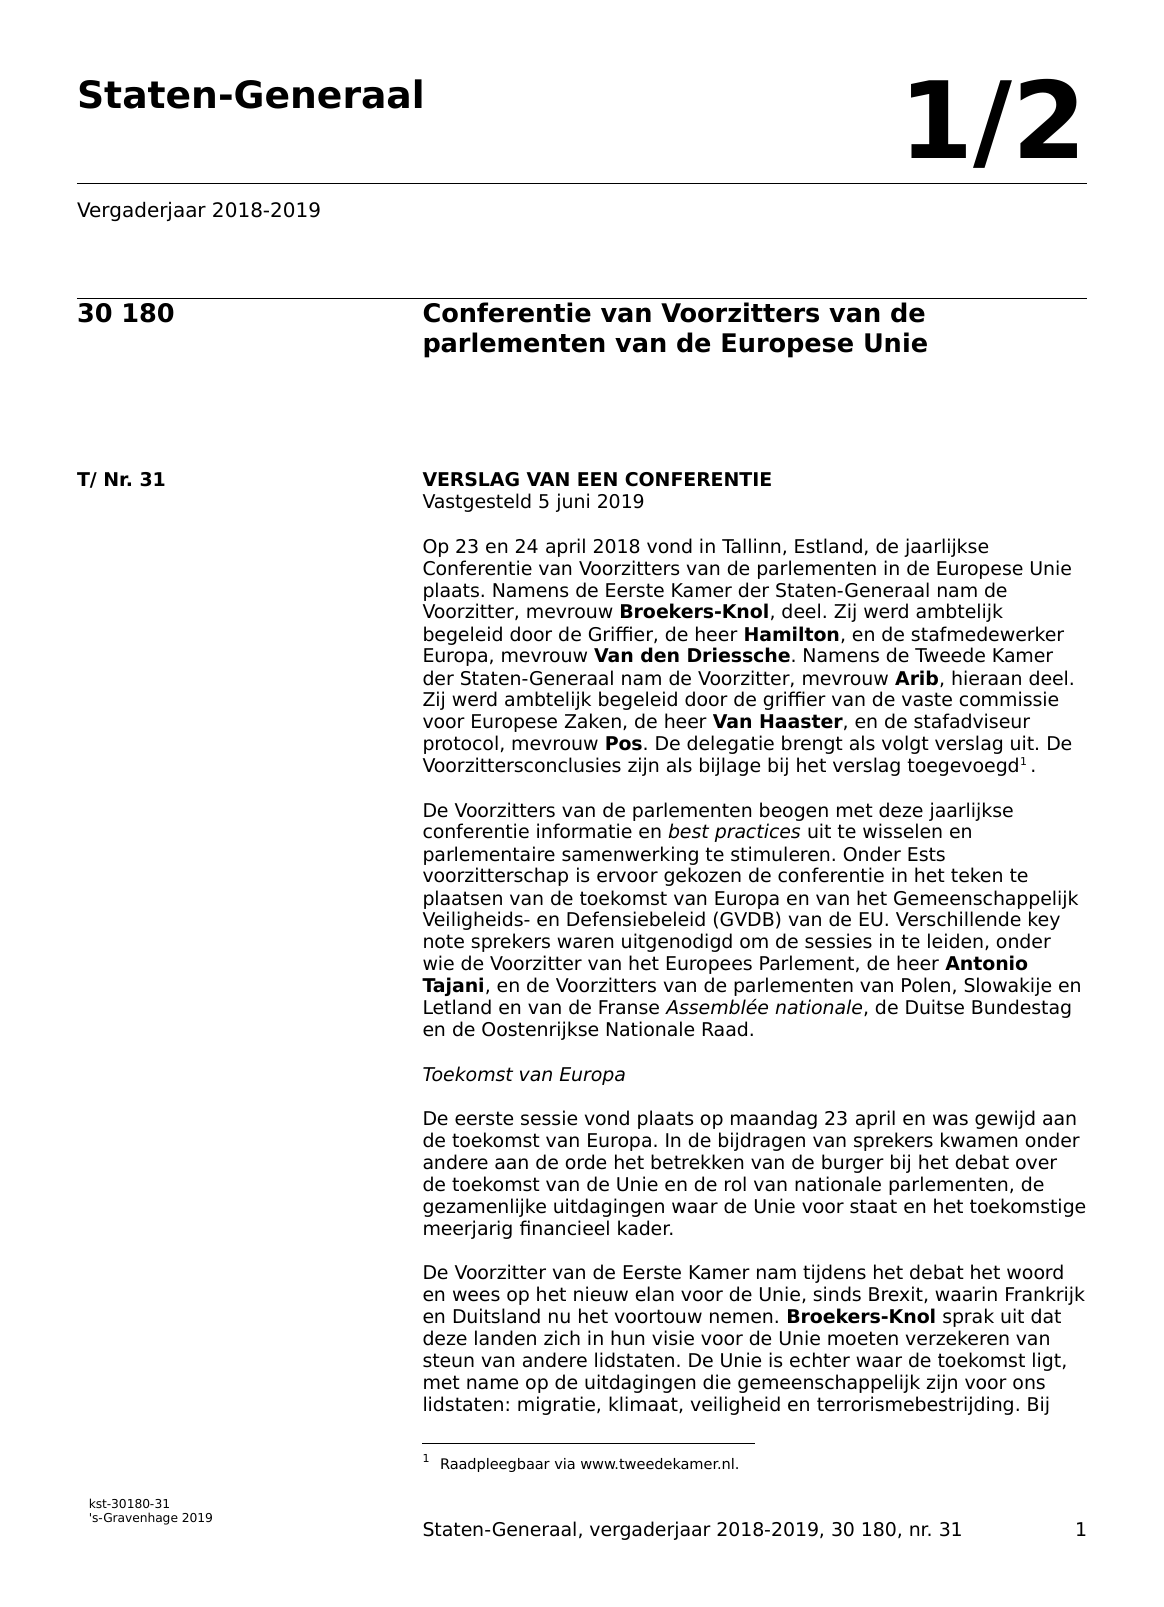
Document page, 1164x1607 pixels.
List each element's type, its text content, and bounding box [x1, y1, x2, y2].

text De Voorzitters van de parlementen beogen met deze jaarlijkse conferentie informatie en best practices uit te wisselen en parlementaire samenwerking te stimuleren. Onder Ests voorzitterschap is ervoor gekozen de conferentie in het teken te plaatsen van de toekomst van Europa en van het Gemeenschappelijk Veiligheids- en Defensiebeleid (GVDB) van de EU. Verschillende key note sprekers waren uitgenodigd om de sessies in te leiden, onder wie de Voorzitter van het Europees Parlement, de heer Antonio Tajani, en de Voorzitters van de parlementen van Polen, Slowakije en Letland en van de Franse Assemblée nationale, de Duitse Bundestag en de Oostenrijkse Nationale Raad. [422, 799, 1087, 1041]
text De eerste sessie vond plaats op maandag 23 april en was gewijd aan de toekomst van Europa. In de bijdragen van sprekers kwamen onder andere aan de orde het betrekken van de burger bij het debat over de toekomst van de Unie en de rol van nationale parlementen, de gezamenlijke uitdagingen waar de Unie voor staat en het toekomstige meerjarig financieel kader. [422, 1108, 1087, 1239]
table_header Staten-Generaal [77, 59, 886, 183]
text Op 23 en 24 april 2018 vond in Tallinn, Estland, de jaarlijkse Conferentie van Voorzitters van de parlementen in de Europese Unie plaats. Namens de Eerste Kamer der Staten-Generaal nam de Voorzitter, mevrouw Broekers-Knol, deel. Zij werd ambtelijk begeleid door de Griffier, de heer Hamilton, en de stafmedewerker Europa, mevrouw Van den Driessche. Namens de Tweede Kamer der Staten-Generaal nam de Voorzitter, mevrouw Arib, hieraan deel. Zij werd ambtelijk begeleid door de griffier van de vaste commissie voor Europese Zaken, de heer Van Haaster, en de stafadviseur protocol, mevrouw Pos. De delegatie brengt als volgt verslag uit. De Voorzittersconclusies zijn als bijlage bij het verslag toegevoegd. [422, 536, 1087, 777]
text Vastgesteld 5 juni 2019 [422, 491, 1087, 513]
subtitle Toekomst van Europa [422, 1063, 1087, 1085]
text De Voorzitter van de Eerste Kamer nam tijdens het debat het woord en wees op het nieuw elan voor de Unie, sinds Brexit, waarin Frankrijk en Duitsland nu het voortouw nemen. Broekers-Knol sprak uit dat deze landen zich in hun visie voor de Unie moeten verzekeren van steun van andere lidstaten. De Unie is echter waar de toekomst ligt, met name op de uitdagingen die gemeenschappelijk zijn voor ons lidstaten: migratie, klimaat, veiligheid en terrorismebestrijding. Bij [422, 1262, 1087, 1416]
subtitle 30 180 Conferentie van Voorzitters van de parlementen van de Europese Unie [77, 299, 1087, 358]
text Raadpleegbaar via www.tweedekamer.nl. [422, 1452, 1087, 1474]
text kst-30180-31 [88, 1497, 323, 1511]
table_header 1/2 [886, 59, 1087, 183]
subtitle T/ Nr. 31 VERSLAG VAN EEN CONFERENTIE [77, 469, 1087, 491]
text 's-Gravenhage 2019 [88, 1511, 323, 1525]
table_cell Vergaderjaar 2018-2019 [77, 184, 1087, 298]
